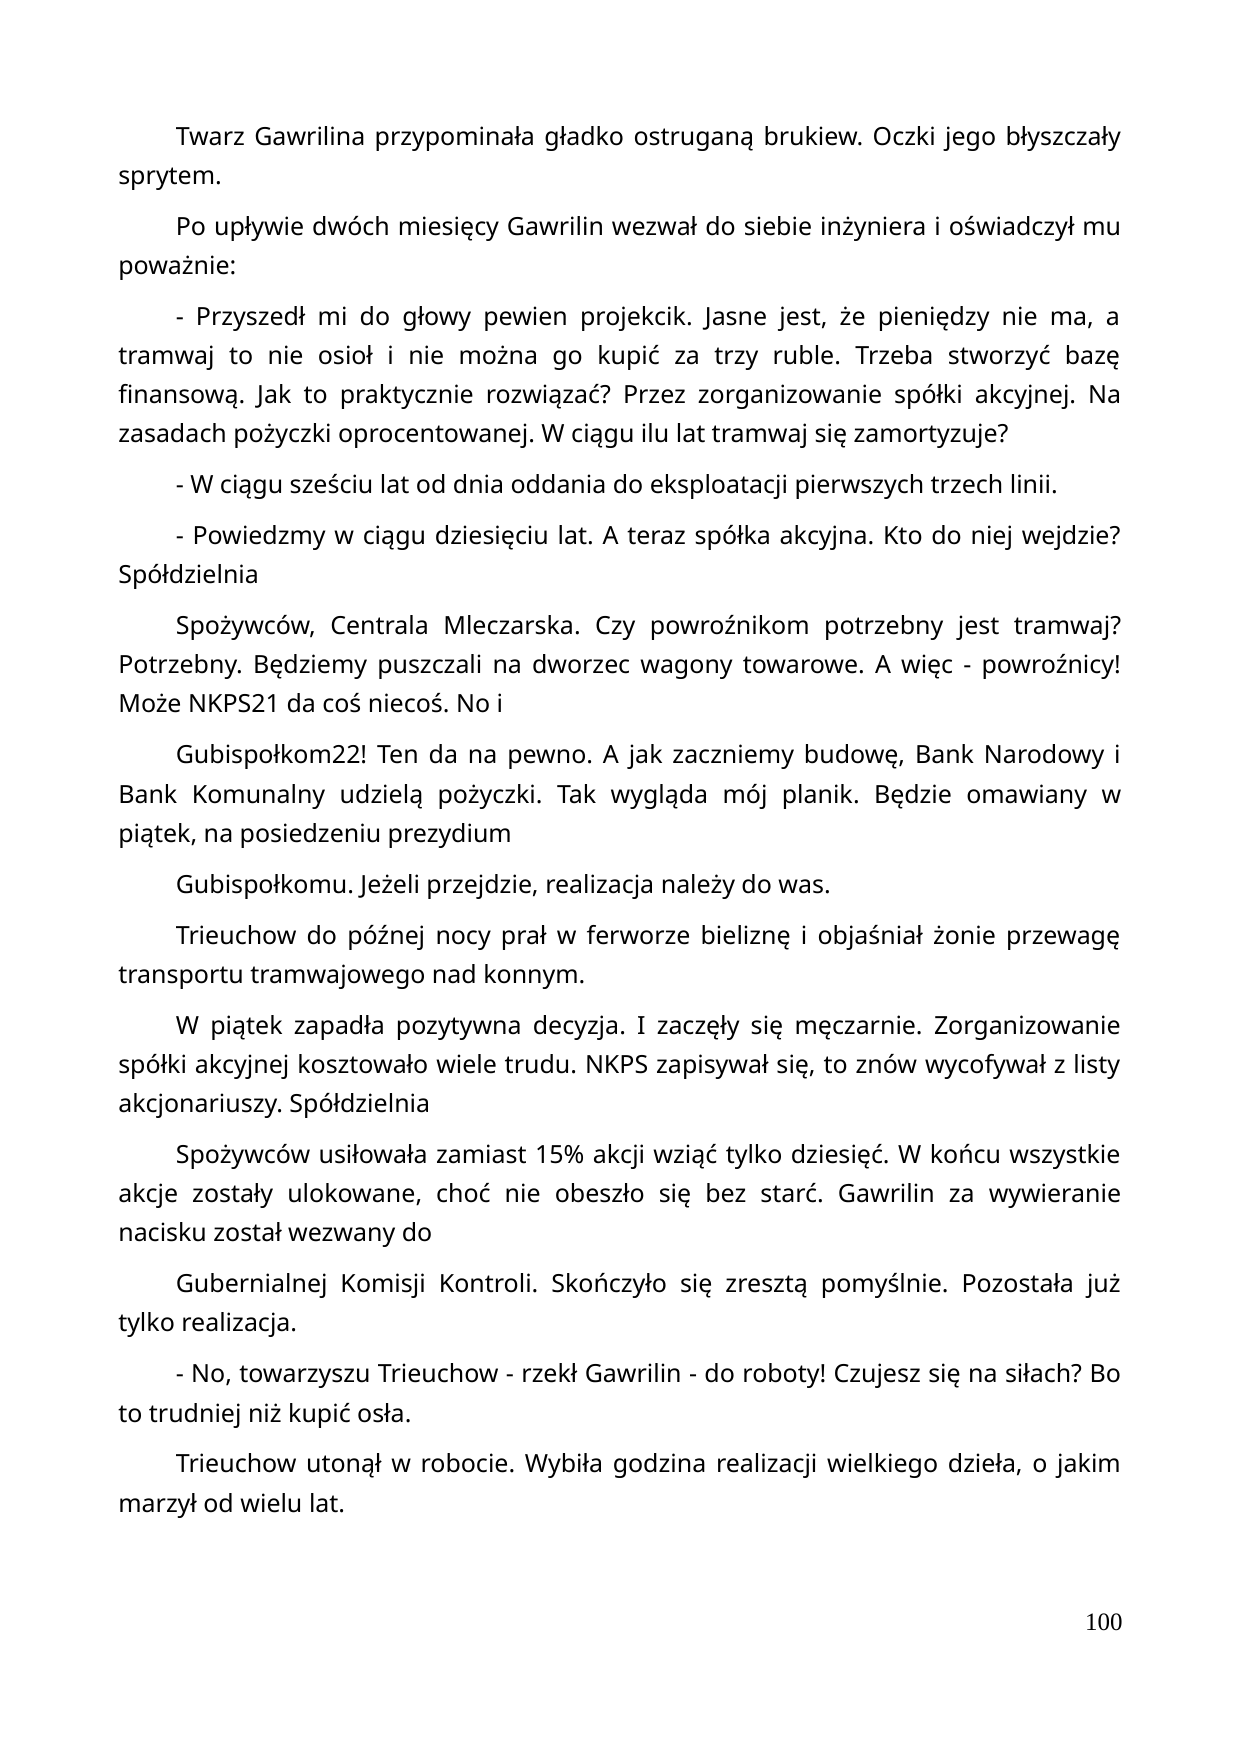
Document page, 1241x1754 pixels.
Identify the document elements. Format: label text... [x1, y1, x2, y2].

text - W ciągu sześciu lat od dnia oddania do eksploatacji pierwszych trzech linii. [118, 467, 1122, 501]
text Gubispołkom22! Ten da na pewno. A jak zaczniemy budowę, Bank Narodowy i Bank Komunalny udzielą pożyczki. Tak wygląda mój planik. Będzie omawiany w piątek, na posiedzeniu prezydium [118, 737, 1122, 849]
text Gubernialnej Komisji Kontroli. Skończyło się zresztą pomyślnie. Pozostała już tylko realizacja. [118, 1266, 1122, 1339]
text Trieuchow do późnej nocy prał w ferworze bieliznę i objaśniał żonie przewagę transportu tramwajowego nad konnym. [118, 917, 1122, 991]
text Gubispołkomu. Jeżeli przejdzie, realizacja należy do was. [118, 866, 1122, 900]
text - Powiedzmy w ciągu dziesięciu lat. A teraz spółka akcyjna. Kto do niej wejdzie? Spółdzielnia [118, 518, 1122, 591]
text Spożywców, Centrala Mleczarska. Czy powroźnikom potrzebny jest tramwaj? Potrzebny. Będziemy puszczali na dworzec wagony towarowe. A więc - powroźnicy! Może NKPS21 da coś niecoś. No i [118, 608, 1122, 720]
text Po upływie dwóch miesięcy Gawrilin wezwał do siebie inżyniera i oświadczył mu poważnie: [118, 208, 1122, 281]
text Trieuchow utonął w robocie. Wybiła godzina realizacji wielkiego dzieła, o jakim marzył od wielu lat. [118, 1446, 1122, 1519]
text W piątek zapadła pozytywna decyzja. I zaczęły się męczarnie. Zorganizowanie spółki akcyjnej kosztowało wiele trudu. NKPS zapisywał się, to znów wycofywał z listy akcjonariuszy. Spółdzielnia [118, 1007, 1122, 1120]
text Twarz Gawrilina przypominała gładko ostruganą brukiew. Oczki jego błyszczały sprytem. [118, 118, 1122, 191]
text - Przyszedł mi do głowy pewien projekcik. Jasne jest, że pieniędzy nie ma, a tramwaj to nie osioł i nie można go kupić za trzy ruble. Trzeba stworzyć bazę finansową. Jak to praktycznie rozwiązać? Przez zorganizowanie spółki akcyjnej. Na zasadach pożyczki oprocentowanej. W ciągu ilu lat tramwaj się zamortyzuje? [118, 298, 1122, 450]
text Spożywców usiłowała zamiast 15% akcji wziąć tylko dziesięć. W końcu wszystkie akcje zostały ulokowane, choć nie obeszło się bez starć. Gawrilin za wywieranie nacisku został wezwany do [118, 1137, 1122, 1249]
text - No, towarzyszu Trieuchow - rzekł Gawrilin - do roboty! Czujesz się na siłach? Bo to trudniej niż kupić osła. [118, 1356, 1122, 1429]
